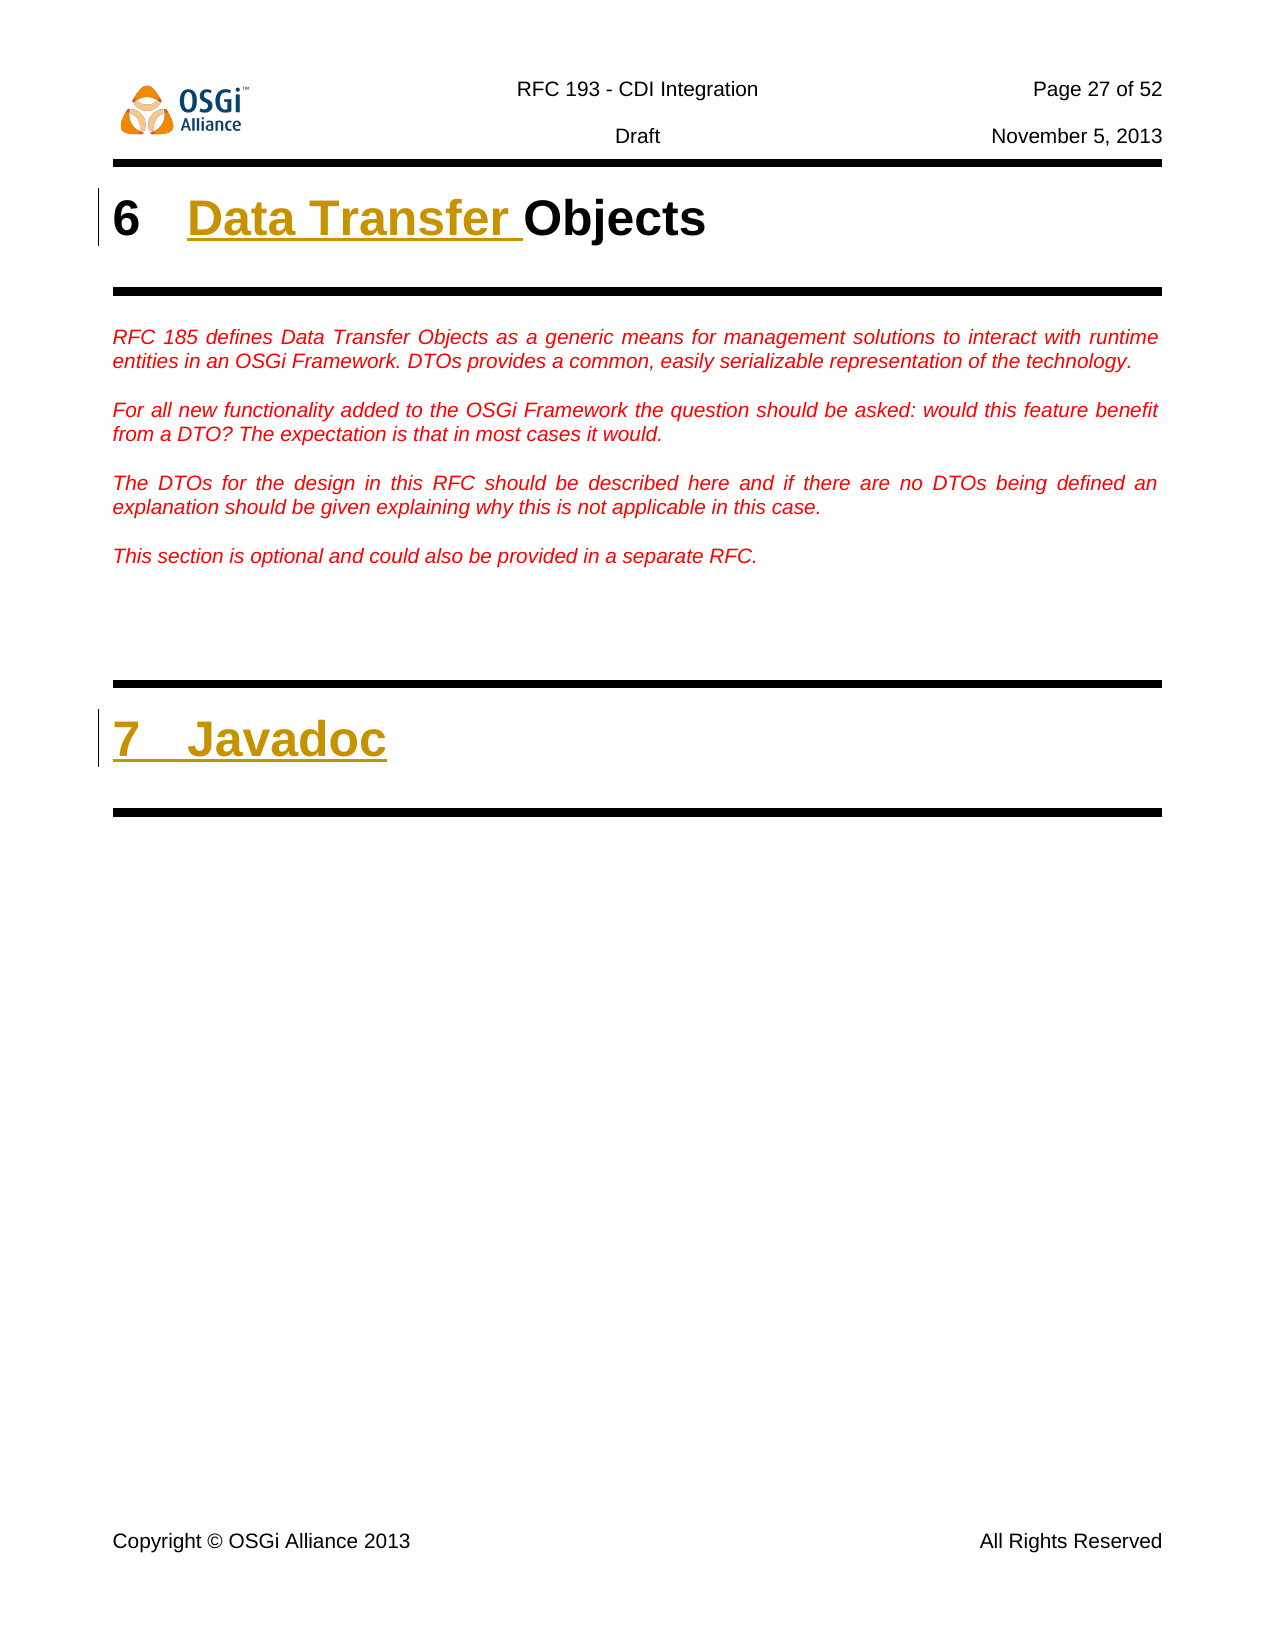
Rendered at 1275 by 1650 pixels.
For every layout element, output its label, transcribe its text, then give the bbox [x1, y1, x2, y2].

text RFC 185 defines Data Transfer Objects as a generic means for management solutions to interact with runtime entities in an OSGi Framework. DTOs provides a common, easily serializable representation of the technology. [112, 325, 1162, 373]
subtitle Data Transfer Objects [112, 160, 1162, 296]
text The DTOs for the design in this RFC should be described here and if there are no DTOs being defined an explanation should be given explaining why this is not applicable in this case. [112, 471, 1162, 518]
text For all new functionality added to the OSGi Framework the question should be asked: would this feature benefit from a DTO? The expectation is that in most cases it would. [112, 398, 1162, 446]
subtitle Javadoc [112, 681, 1162, 817]
text This section is optional and could also be provided in a separate RFC. [112, 543, 1162, 567]
picture [113, 78, 257, 142]
